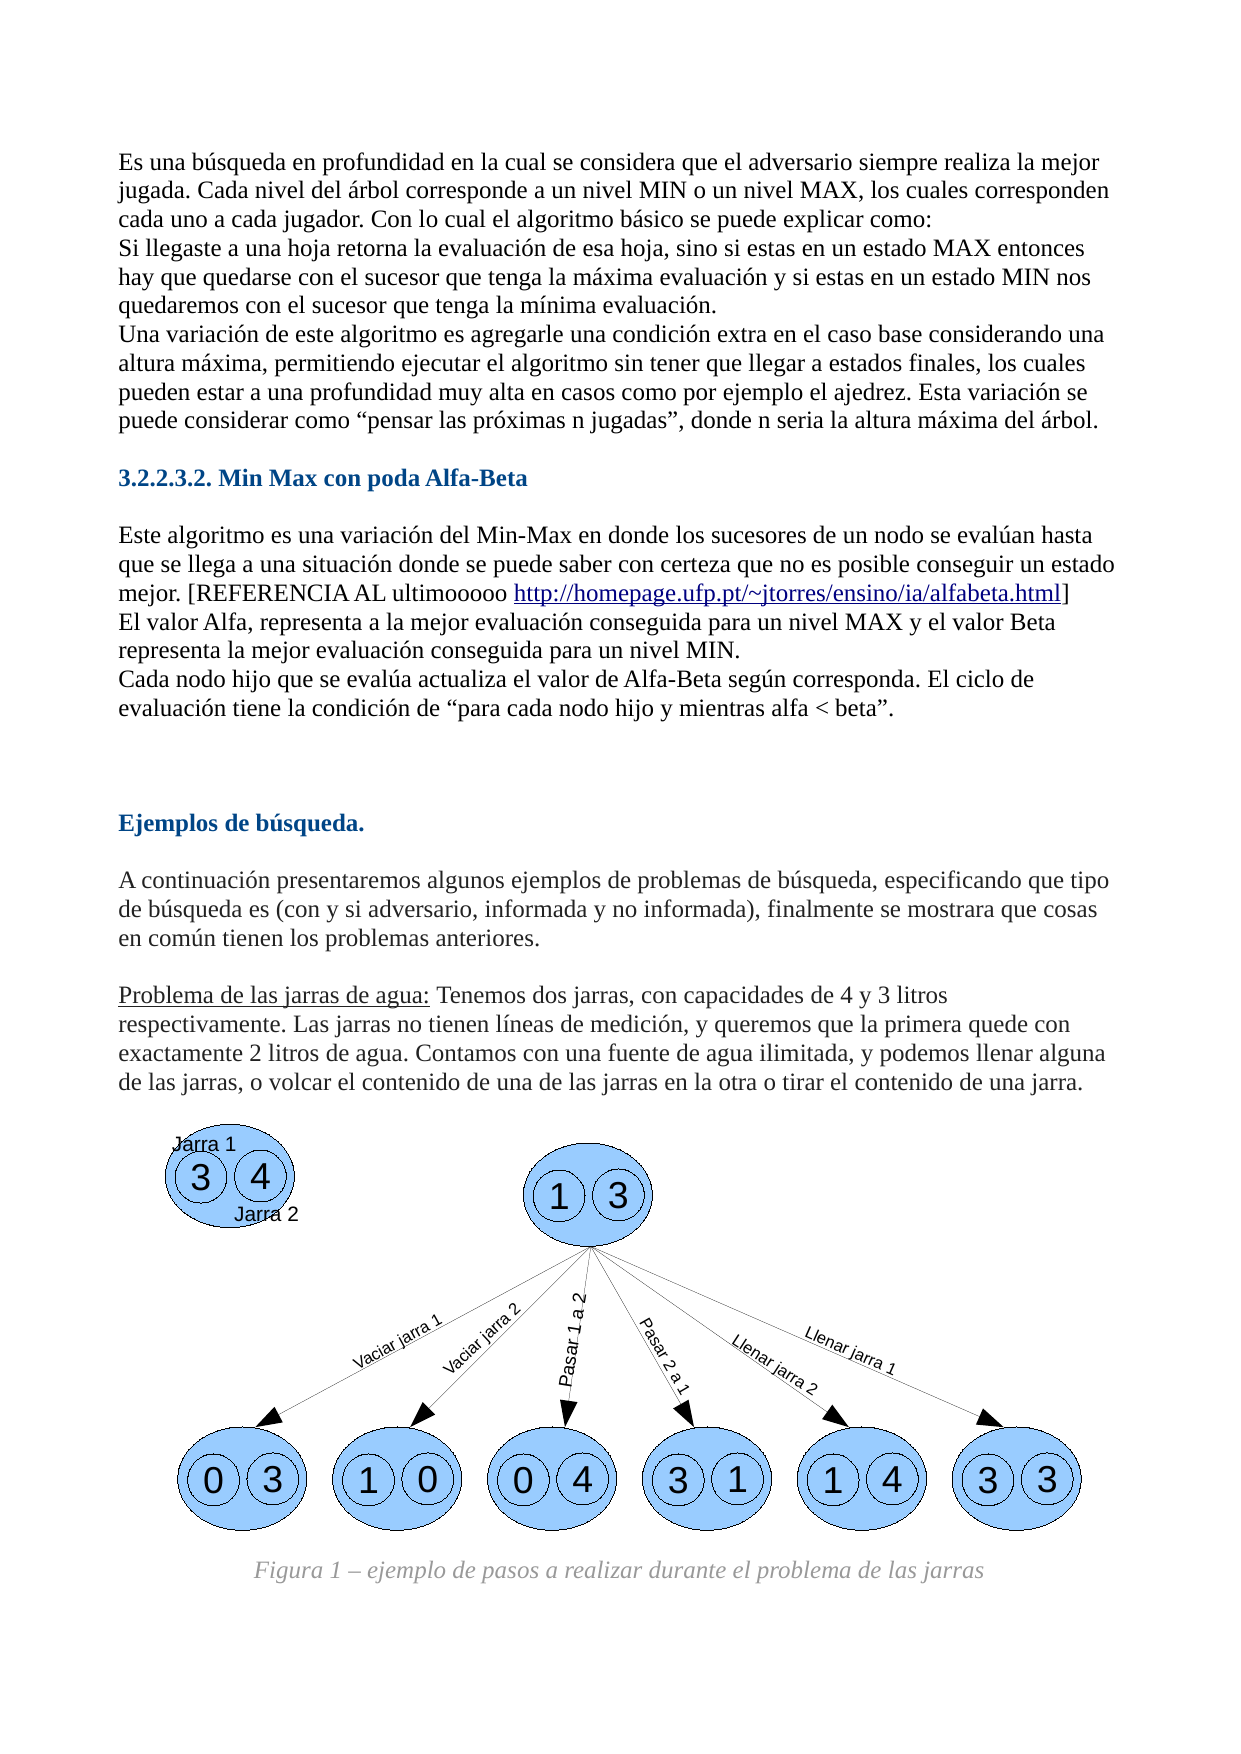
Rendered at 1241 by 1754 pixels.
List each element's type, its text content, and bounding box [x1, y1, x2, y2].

text El valor Alfa, representa a la mejor evaluación conseguida para un nivel MAX y el valor Beta representa la mejor evaluación conseguida para un nivel MIN. [118, 607, 1122, 664]
text Si llegaste a una hoja retorna la evaluación de esa hoja, sino si estas en un estado MAX entonces hay que quedarse con el sucesor que tenga la máxima evaluación y si estas en un estado MIN nos quedaremos con el sucesor que tenga la mínima evaluación. Una variación de este algoritmo es agregarle una condición extra en el caso base considerando una altura máxima, permitiendo ejecutar el algoritmo sin tener que llegar a estados finales, los cuales pueden estar a una profundidad muy alta en casos como por ejemplo el ajedrez. Esta variación se puede considerar como “pensar las próximas n jugadas”, donde n seria la altura máxima del árbol. [118, 233, 1122, 434]
text A continuación presentaremos algunos ejemplos de problemas de búsqueda, especificando que tipo de búsqueda es (con y si adversario, informada y no informada), finalmente se mostrara que cosas en común tienen los problemas anteriores. [118, 866, 1122, 952]
text Problema de las jarras de agua: Tenemos dos jarras, con capacidades de 4 y 3 litros respectivamente. Las jarras no tienen líneas de medición, y queremos que la primera quede con exactamente 2 litros de agua. Contamos con una fuente de agua ilimitada, y podemos llenar alguna de las jarras, o volcar el contenido de una de las jarras en la otra o tirar el contenido de una jarra. [118, 981, 1122, 1096]
text Figura 1 – ejemplo de pasos a realizar durante el problema de las jarras [118, 1556, 1122, 1584]
text Es una búsqueda en profundidad en la cual se considera que el adversario siempre realiza la mejor jugada. Cada nivel del árbol corresponde a un nivel MIN o un nivel MAX, los cuales corresponden cada uno a cada jugador. Con lo cual el algoritmo básico se puede explicar como: [118, 118, 1122, 233]
text Ejemplos de búsqueda. [118, 808, 1122, 837]
text 3.2.2.3.2. Min Max con poda Alfa-Beta Este algoritmo es una variación del Min-Max en donde los sucesores de un nodo se evalúan hasta que se llega a una situación donde se puede saber con certeza que no es posible conseguir un estado mejor. [REFERENCIA AL ultimooooo http://homepage.ufp.pt/~jtorres/ensino/ia/alfabeta.html] [118, 463, 1122, 607]
text Cada nodo hijo que se evalúa actualiza el valor de Alfa-Beta según corresponda. El ciclo de evaluación tiene la condición de “para cada nodo hijo y mientras alfa < beta”. [118, 664, 1122, 722]
